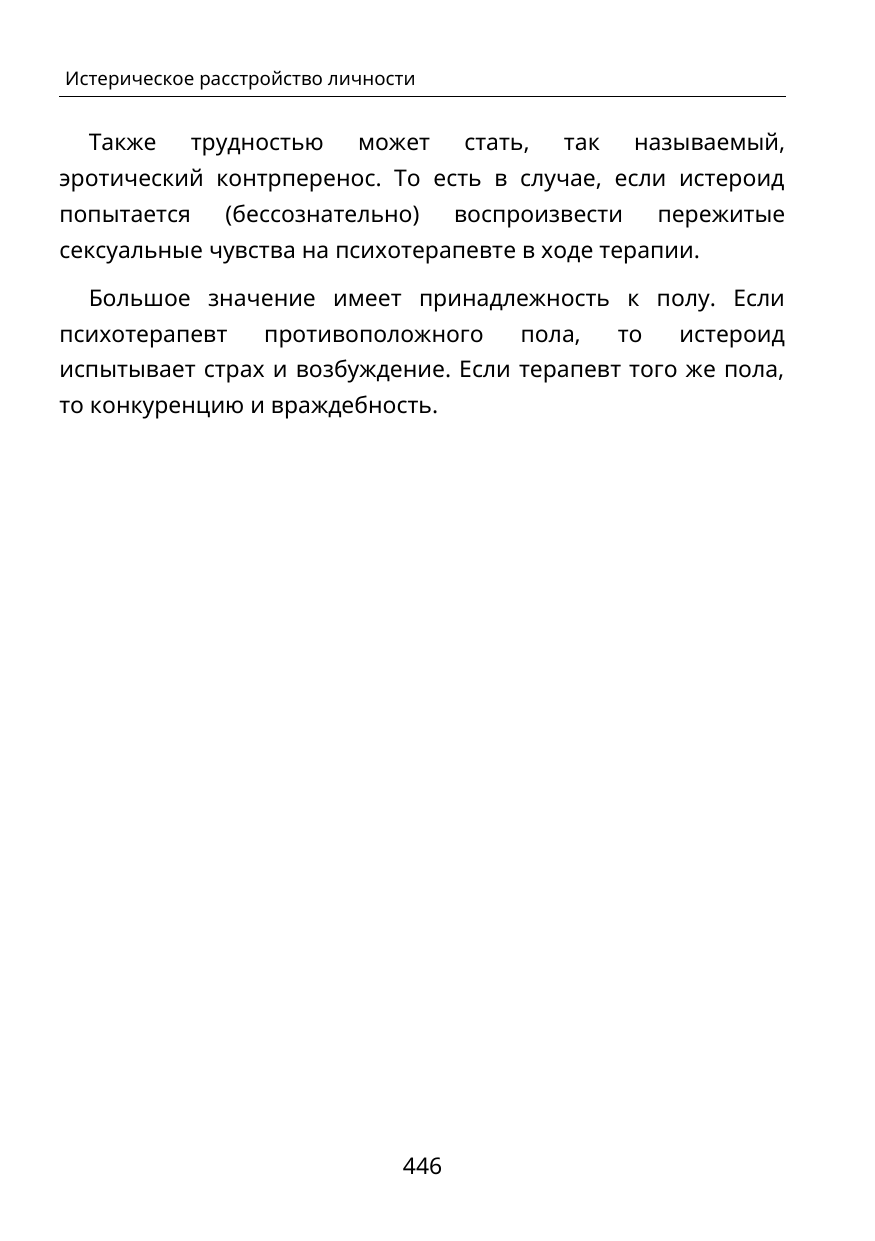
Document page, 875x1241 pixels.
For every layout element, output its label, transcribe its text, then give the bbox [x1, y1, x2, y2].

text Также трудностью может стать, так называемый, эротический контрперенос. То есть в случае, если истероид попытается (бессознательно) воспроизвести пережитые сексуальные чувства на психотерапевте в ходе терапии. [59, 126, 786, 265]
text Большое значение имеет принадлежность к полу. Если психотерапевт противоположного пола, то истероид испытывает страх и возбуждение. Если терапевт того же пола, то конкуренцию и враждебность. [59, 282, 786, 421]
